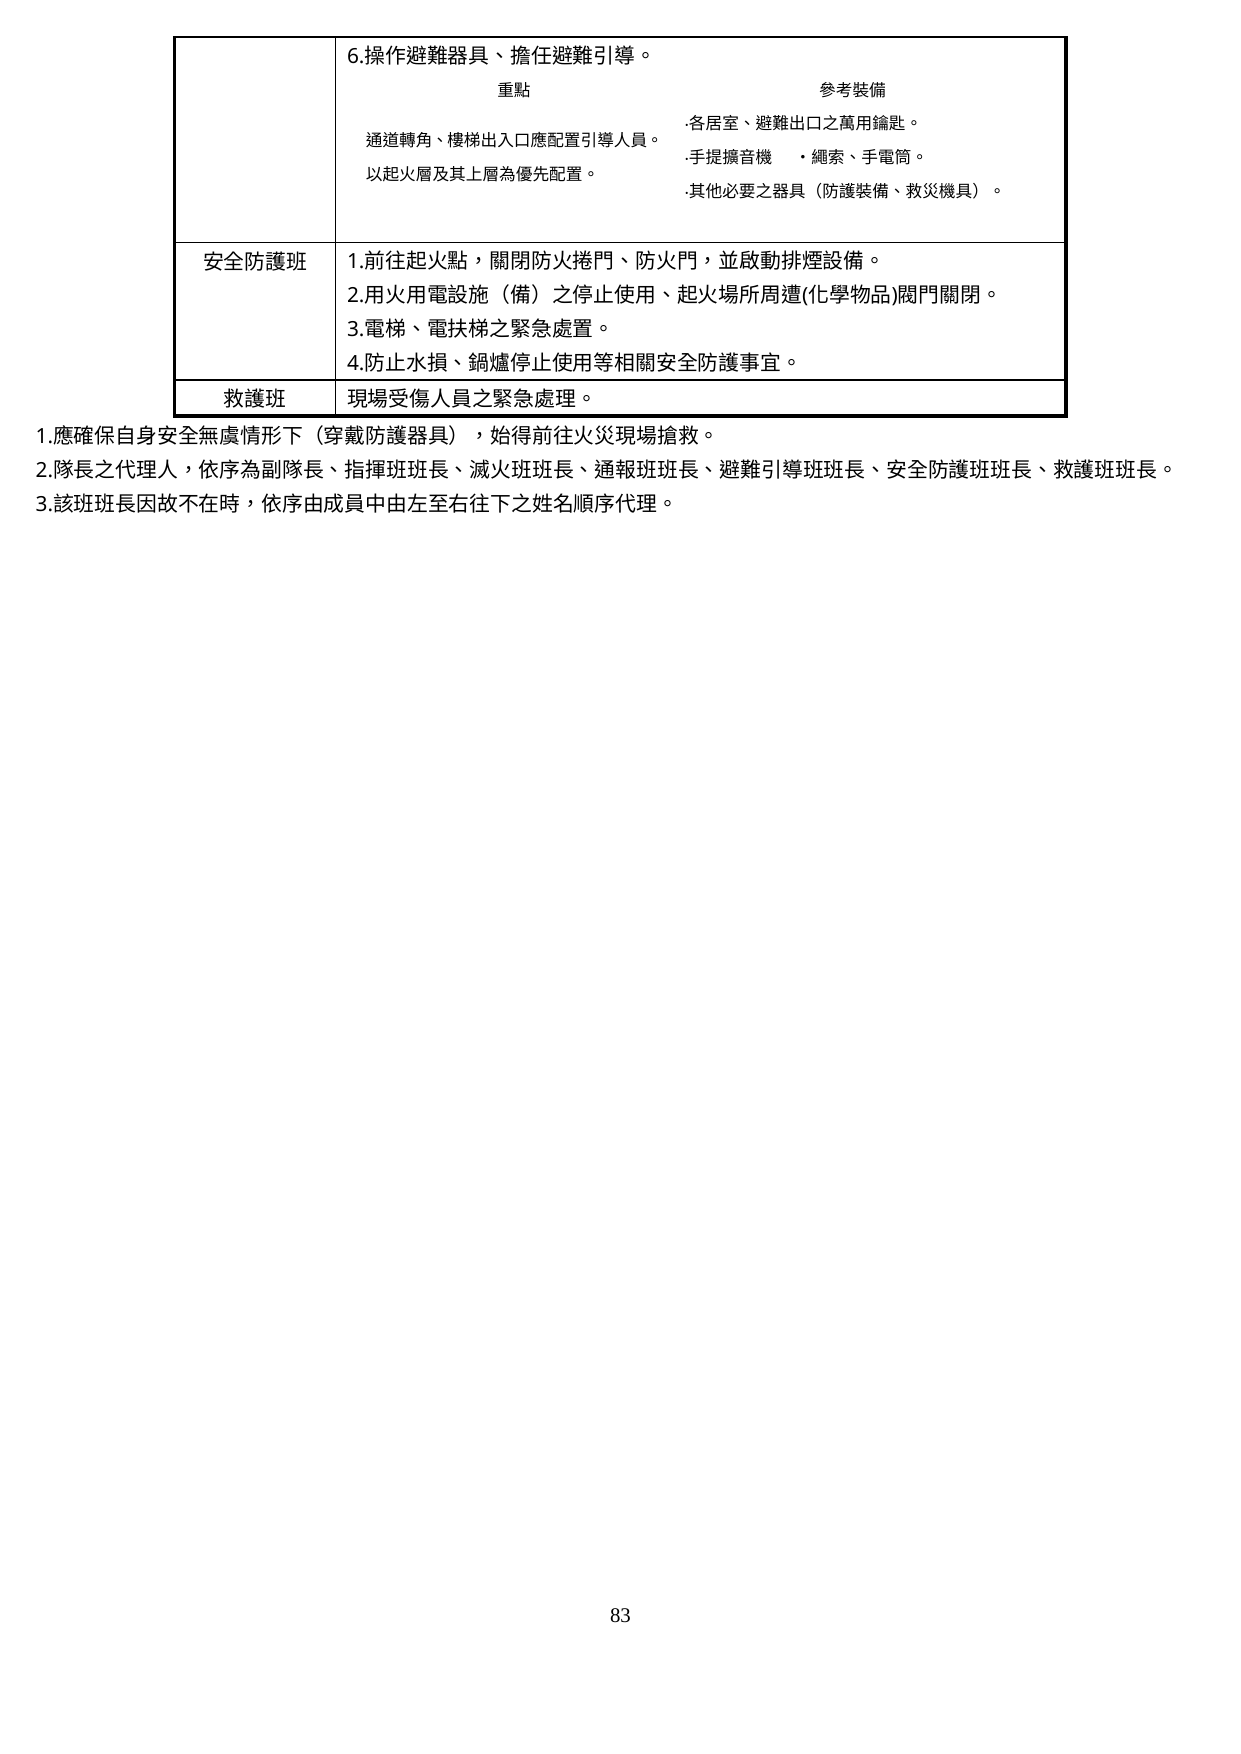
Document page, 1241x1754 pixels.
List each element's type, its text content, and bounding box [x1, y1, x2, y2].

table_cell 救護班 [176, 381, 335, 414]
text 3.該班班長因故不在時，依序由成員中由左至右往下之姓名順序代理。 [35, 485, 1205, 519]
text 1.應確保自身安全無虞情形下（穿戴防護器具），始得前往火災現場搶救。 [35, 417, 1205, 451]
table_cell 現場受傷人員之緊急處理。 [336, 381, 1064, 414]
table_cell 1.前往起火點，關閉防火捲門、防火門，並啟動排煙設備。 2.用火用電設施（備）之停止使用、起火場所周遭(化學物品)閥門關閉。 3.電梯、電扶梯之緊急處置。 4.防止水損、鍋爐停止使用等相關安全防護事宜。 [336, 243, 1064, 379]
table_cell 通道轉角、樓梯出入口應配置引導人員。 以起火層及其上層為優先配置。 [354, 106, 673, 207]
table_header 參考裝備 [673, 72, 1031, 106]
table_cell 安全防護班 [176, 243, 335, 379]
table_cell 6.操作避難器具、擔任避難引導。 [336, 38, 1064, 241]
table_cell ‧各居室、避難出口之萬用鑰匙。 ‧手提擴音機 ‧繩索、手電筒。 ‧其他必要之器具（防護裝備、救災機具）。 [673, 106, 1031, 207]
table_cell [176, 38, 335, 241]
table_header 重點 [354, 72, 673, 106]
text 2.隊長之代理人，依序為副隊長、指揮班班長、滅火班班長、通報班班長、避難引導班班長、安全防護班班長、救護班班長。 [35, 451, 1205, 485]
